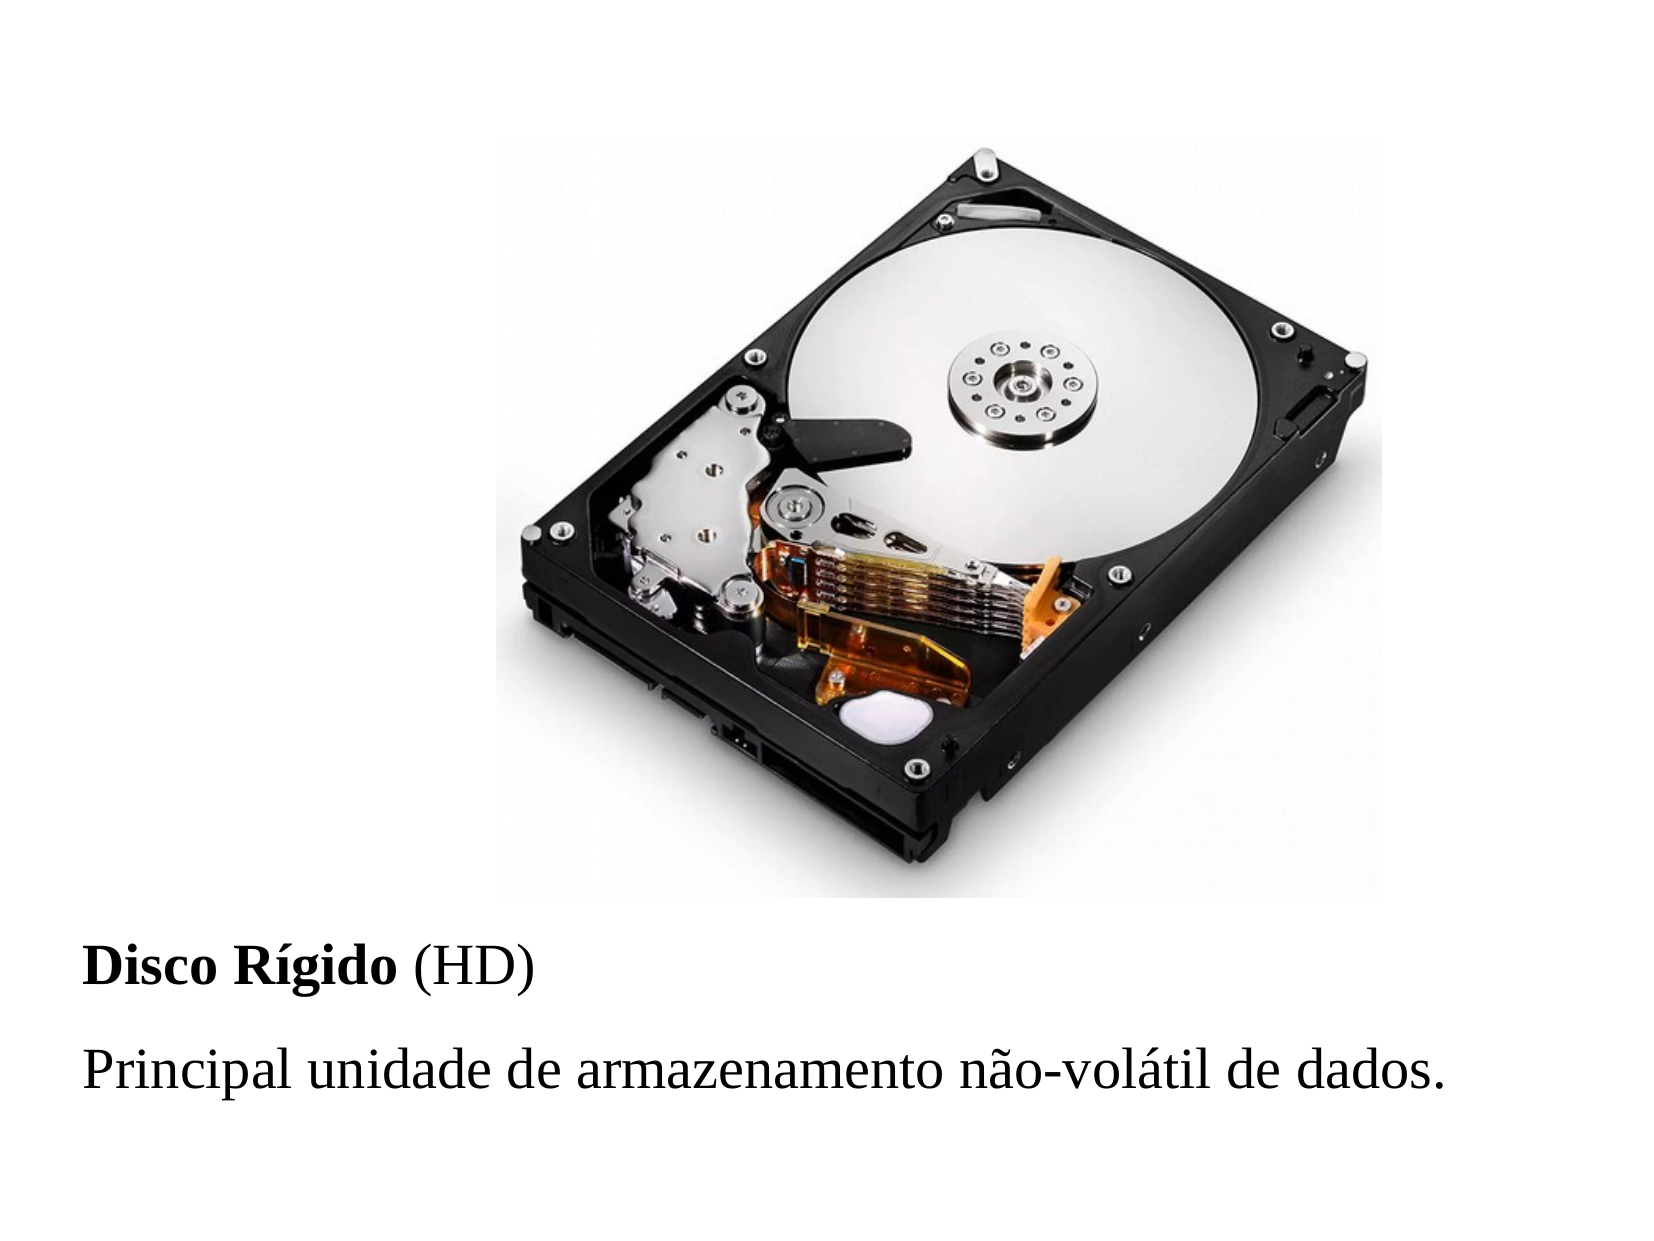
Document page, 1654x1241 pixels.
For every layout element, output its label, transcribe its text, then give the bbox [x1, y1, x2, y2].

list Disco Rígido (HD) Principal unidade de armazenamento não-volátil de dados. [82, 933, 1571, 1111]
picture [496, 141, 1382, 898]
